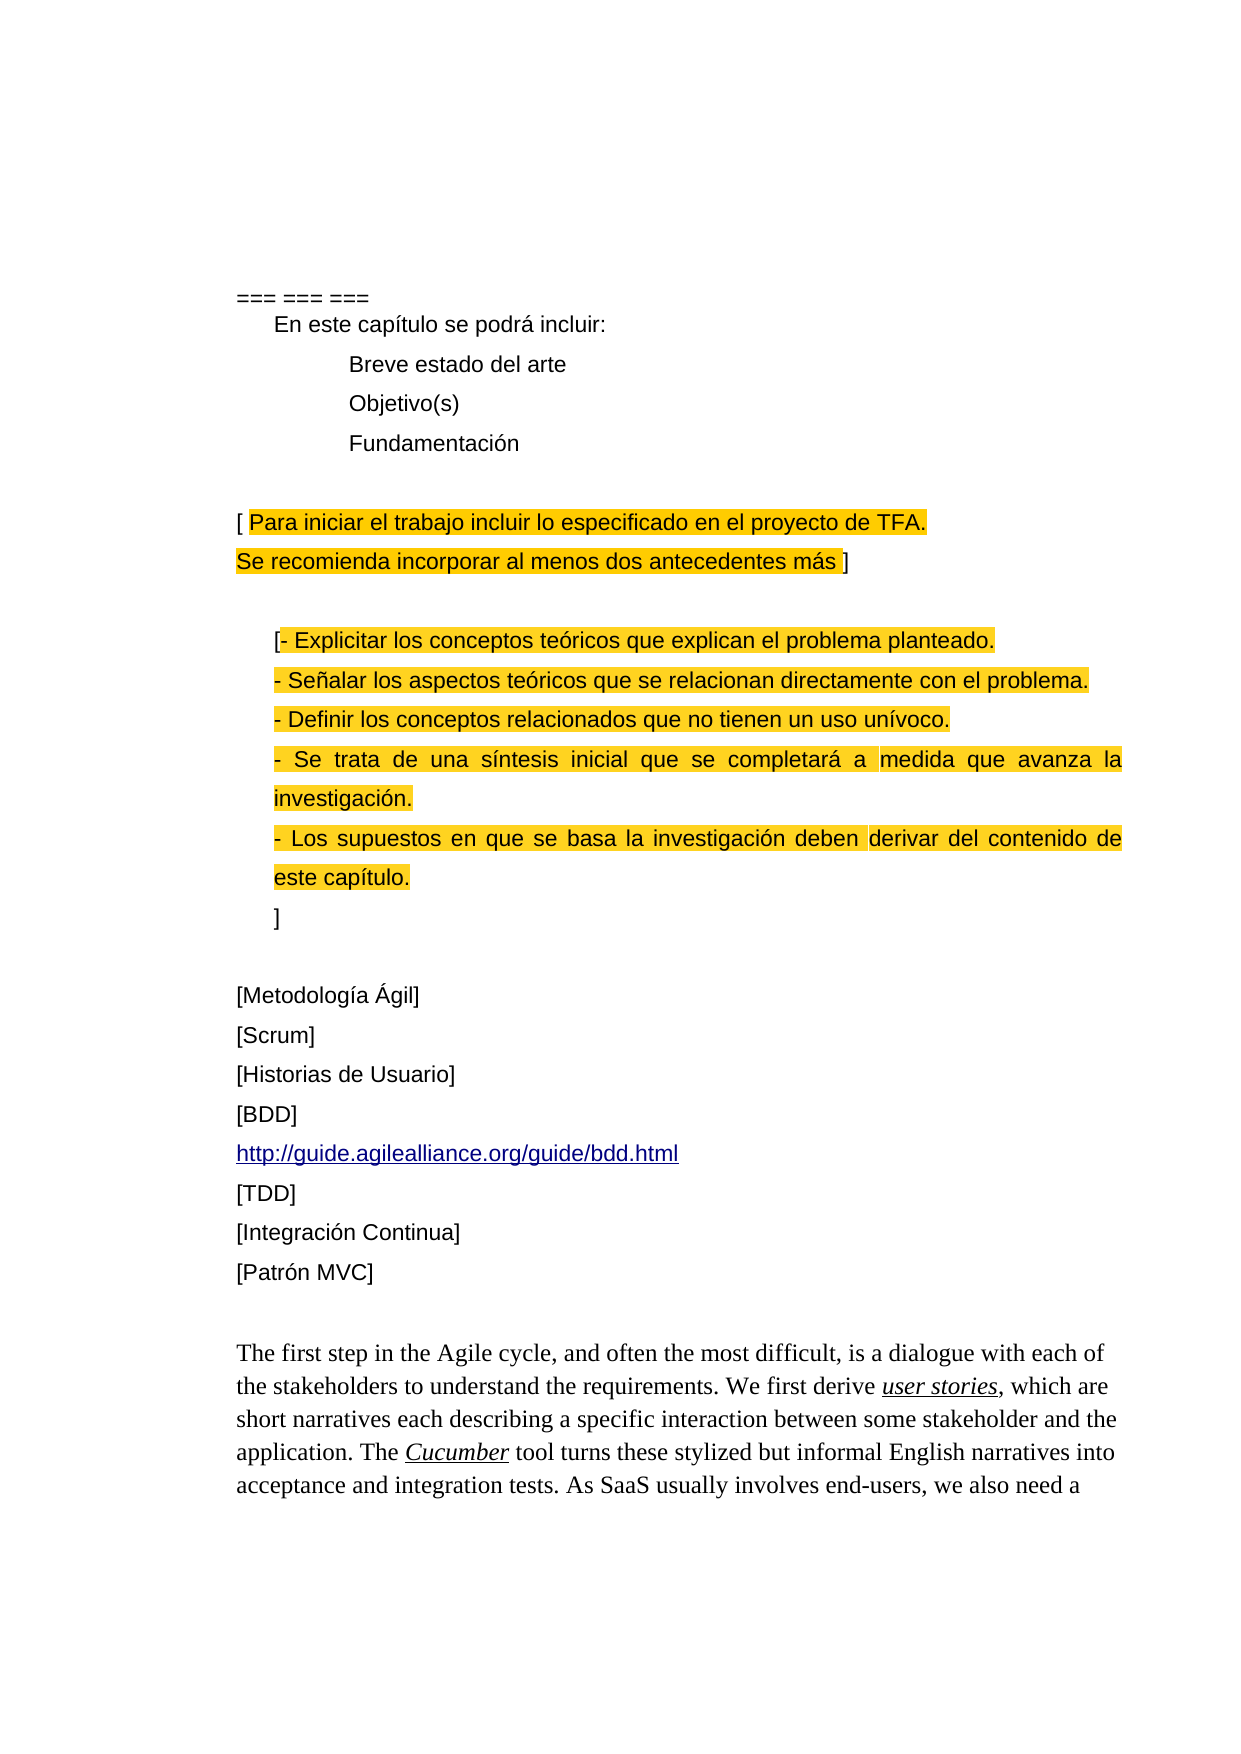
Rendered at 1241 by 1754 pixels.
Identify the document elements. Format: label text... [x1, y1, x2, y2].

text - Señalar los aspectos teóricos que se relacionan directamente con el problema. [274, 667, 1122, 693]
text The first step in the Agile cycle, and often the most difficult, is a dialogue with each of the stakeholders to understand the requirements. We first derive user stories, which are short narratives each describing a specific interaction between some stakeholder and the application. The Cucumber tool turns these stylized but informal English narratives into acceptance and integration tests. As SaaS usually involves end-users, we also need a [236, 1338, 1122, 1499]
text [ Para iniciar el trabajo incluir lo especificado en el proyecto de TFA. [236, 509, 1122, 535]
text [Patrón MVC] [236, 1259, 1122, 1285]
text Se recomienda incorporar al menos dos antecedentes más ] [236, 548, 1122, 574]
text Breve estado del arte [349, 351, 1122, 377]
text Fundamentación [349, 430, 1122, 456]
text [- Explicitar los conceptos teóricos que explican el problema planteado. [274, 627, 1122, 653]
text Objetivo(s) [349, 390, 1122, 417]
text En este capítulo se podrá incluir: [274, 311, 1122, 338]
text [BDD] [236, 1101, 1122, 1127]
text - Los supuestos en que se basa la investigación deben derivar del contenido de este capítulo. [274, 824, 1122, 890]
text [Historias de Usuario] [236, 1061, 1122, 1088]
text - Se trata de una síntesis inicial que se completará a medida que avanza la investigación. [274, 746, 1122, 811]
text ] [274, 903, 1122, 930]
text [Integración Continua] [236, 1219, 1122, 1246]
text - Definir los conceptos relacionados que no tienen un uso unívoco. [274, 706, 1122, 732]
text http://guide.agilealliance.org/guide/bdd.html [236, 1140, 1122, 1167]
text === === === [236, 285, 1122, 311]
text [Scrum] [236, 1022, 1122, 1048]
text [TDD] [236, 1180, 1122, 1206]
text [Metodología Ágil] [236, 982, 1122, 1009]
